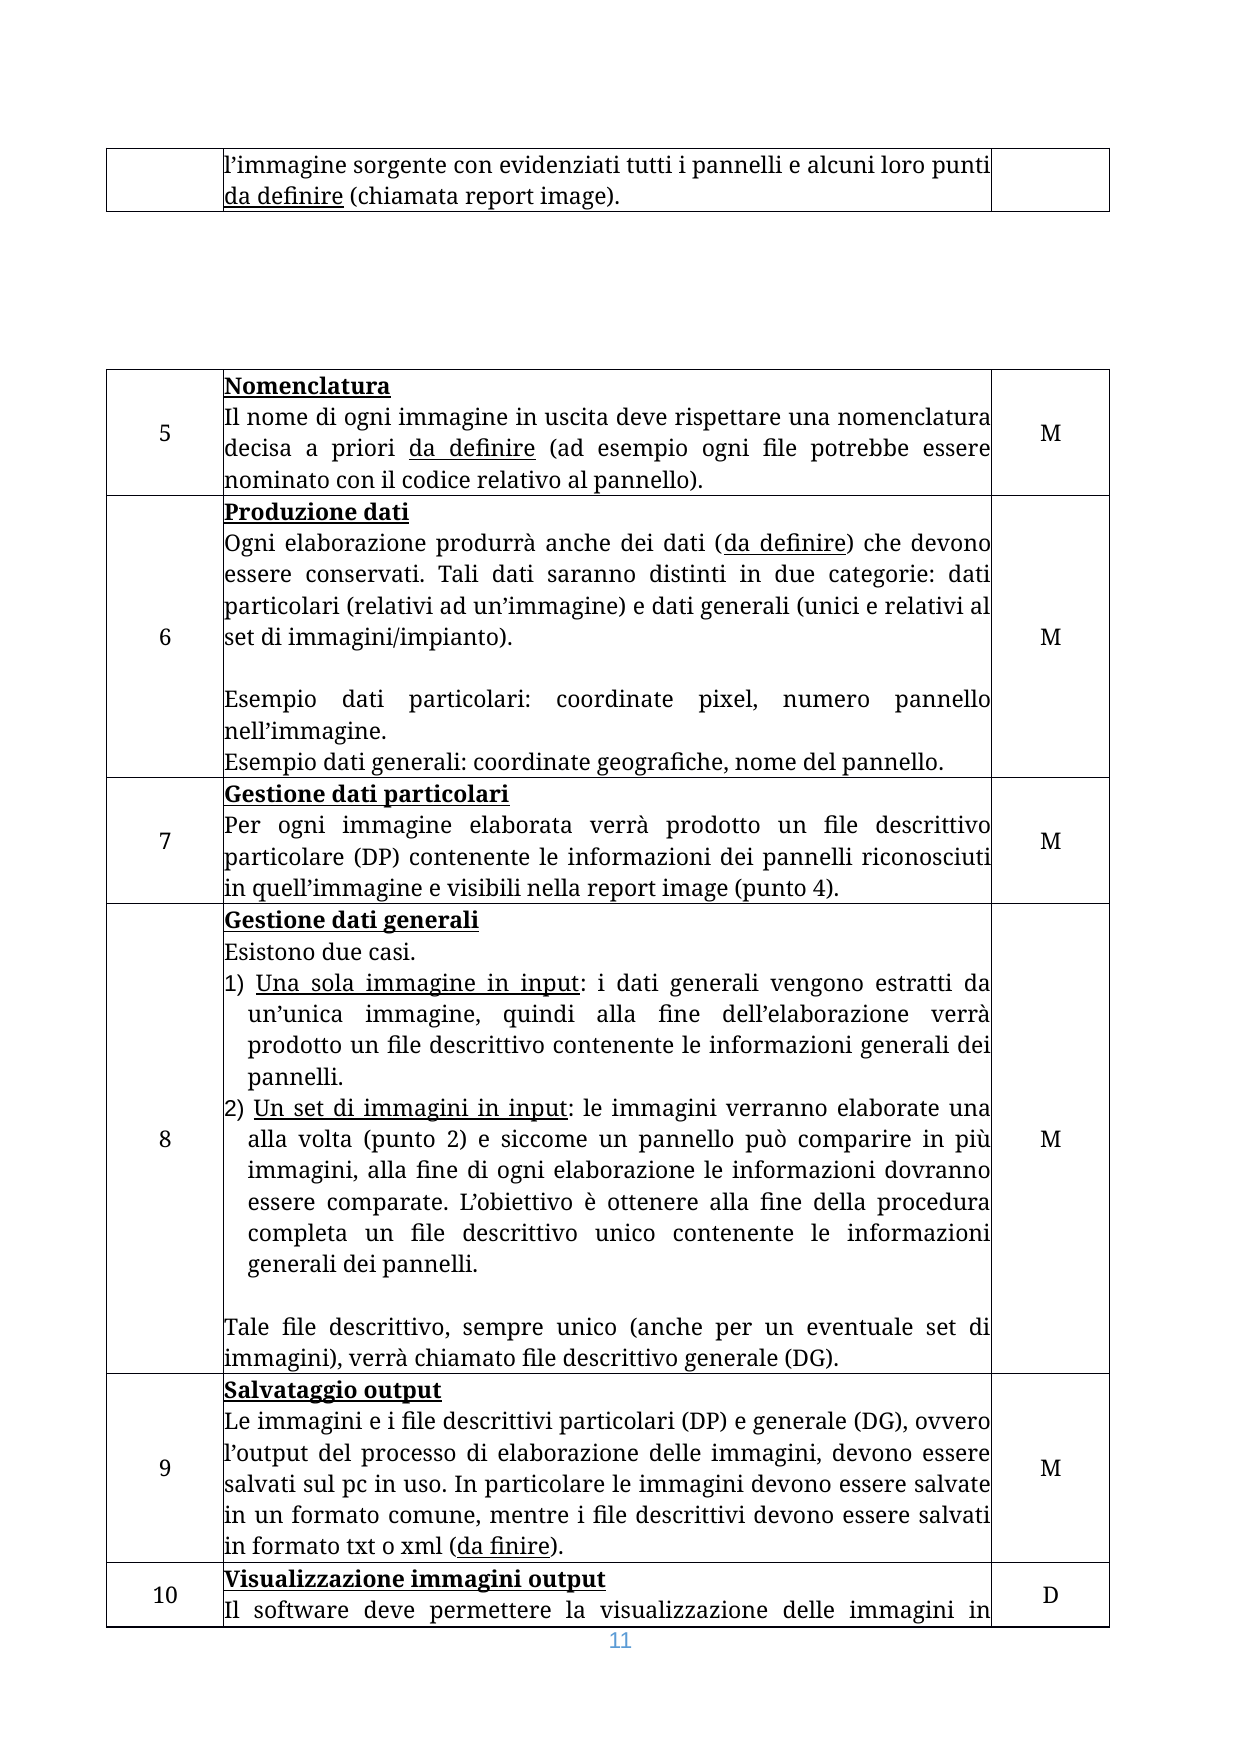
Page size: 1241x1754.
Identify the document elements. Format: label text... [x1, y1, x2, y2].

table_cell Gestione dati generali Esistono due casi. Una sola immagine in input: i dati generali vengono estratti da un’unica immagine, quindi alla fine dell’elaborazione verrà prodotto un file descrittivo contenente le informazioni generali dei pannelli. Un set di immagini in input: le immagini verranno elaborate una alla volta (punto 2) e siccome un pannello può comparire in più immagini, alla fine di ogni elaborazione le informazioni dovranno essere comparate. L’obiettivo è ottenere alla fine della procedura completa un file descrittivo unico contenente le informazioni generali dei pannelli. Tale file descrittivo, sempre unico (anche per un eventuale set di immagini), verrà chiamato file descrittivo generale (DG). [224, 904, 991, 1373]
table_cell l’immagine sorgente con evidenziati tutti i pannelli e alcuni loro punti da definire (chiamata report image). [224, 149, 991, 211]
table_cell D [992, 1563, 1109, 1626]
table_cell Produzione dati Ogni elaborazione produrrà anche dei dati (da definire) che devono essere conservati. Tali dati saranno distinti in due categorie: dati particolari (relativi ad un’immagine) e dati generali (unici e relativi al set di immagini/impianto). Esempio dati particolari: coordinate pixel, numero pannello nell’immagine. Esempio dati generali: coordinate geografiche, nome del pannello. [224, 496, 991, 777]
table_cell Gestione dati particolari Per ogni immagine elaborata verrà prodotto un file descrittivo particolare (DP) contenente le informazioni dei pannelli riconosciuti in quell’immagine e visibili nella report image (punto 4). [224, 778, 991, 903]
table_cell Visualizzazione immagini output Il software deve permettere la visualizzazione delle immagini in [224, 1563, 991, 1626]
table_cell M [992, 496, 1109, 777]
table_cell 9 [107, 1374, 223, 1562]
table_cell 8 [107, 904, 223, 1373]
table_cell M [992, 904, 1109, 1373]
table_cell [107, 149, 223, 211]
table_cell Salvataggio output Le immagini e i file descrittivi particolari (DP) e generale (DG), ovvero l’output del processo di elaborazione delle immagini, devono essere salvati sul pc in uso. In particolare le immagini devono essere salvate in un formato comune, mentre i file descrittivi devono essere salvati in formato txt o xml (da finire). [224, 1374, 991, 1562]
table_header Nomenclatura Il nome di ogni immagine in uscita deve rispettare una nomenclatura decisa a priori da definire (ad esempio ogni file potrebbe essere nominato con il codice relativo al pannello). [224, 370, 991, 495]
table_cell [992, 149, 1109, 211]
table_cell 6 [107, 496, 223, 777]
table_cell 7 [107, 778, 223, 903]
table_header M [992, 370, 1109, 495]
table_cell 10 [107, 1563, 223, 1626]
table_cell M [992, 778, 1109, 903]
table_cell M [992, 1374, 1109, 1562]
table_header 5 [107, 370, 223, 495]
